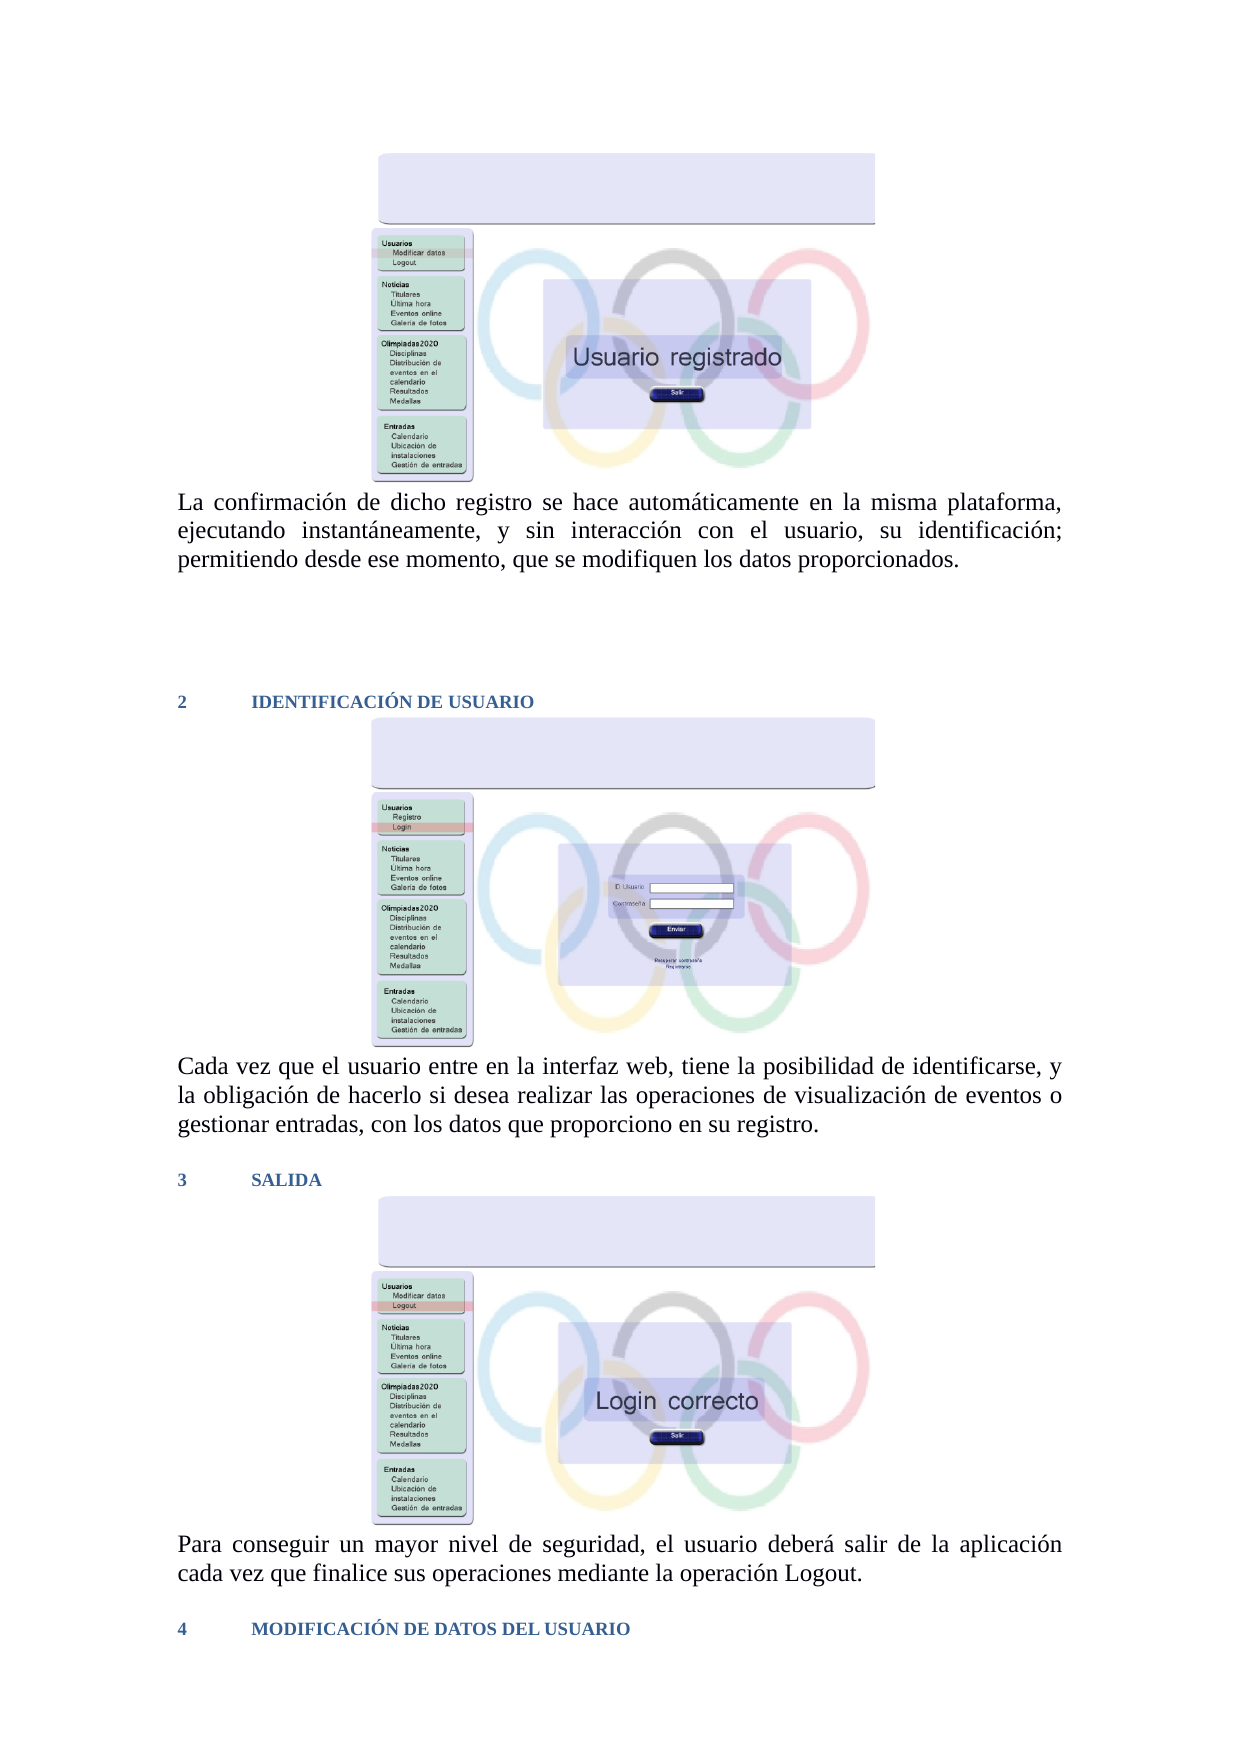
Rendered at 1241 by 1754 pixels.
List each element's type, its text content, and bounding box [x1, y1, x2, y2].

text Para conseguir un mayor nivel de seguridad, el usuario deberá salir de la aplicación cada vez que finalice sus operaciones mediante la operación Logout. [177, 1529, 1063, 1587]
picture [365, 1190, 876, 1530]
text La confirmación de dicho registro se hace automáticamente en la misma plataforma, ejecutando instantáneamente, y sin interacción con el usuario, su identificación; permitiendo desde ese momento, que se modifiquen los datos proporcionados. [177, 487, 1063, 573]
picture [365, 712, 876, 1052]
subtitle Salida [177, 1169, 1063, 1190]
subtitle Identificación de usuario [177, 691, 1063, 712]
text Cada vez que el usuario entre en la interfaz web, tiene la posibilidad de identificarse, y la obligación de hacerlo si desea realizar las operaciones de visualización de eventos o gestionar entradas, con los datos que proporciono en su registro. [177, 1051, 1063, 1137]
picture [365, 147, 876, 487]
subtitle Modificación de datos del usuario [177, 1618, 1063, 1640]
